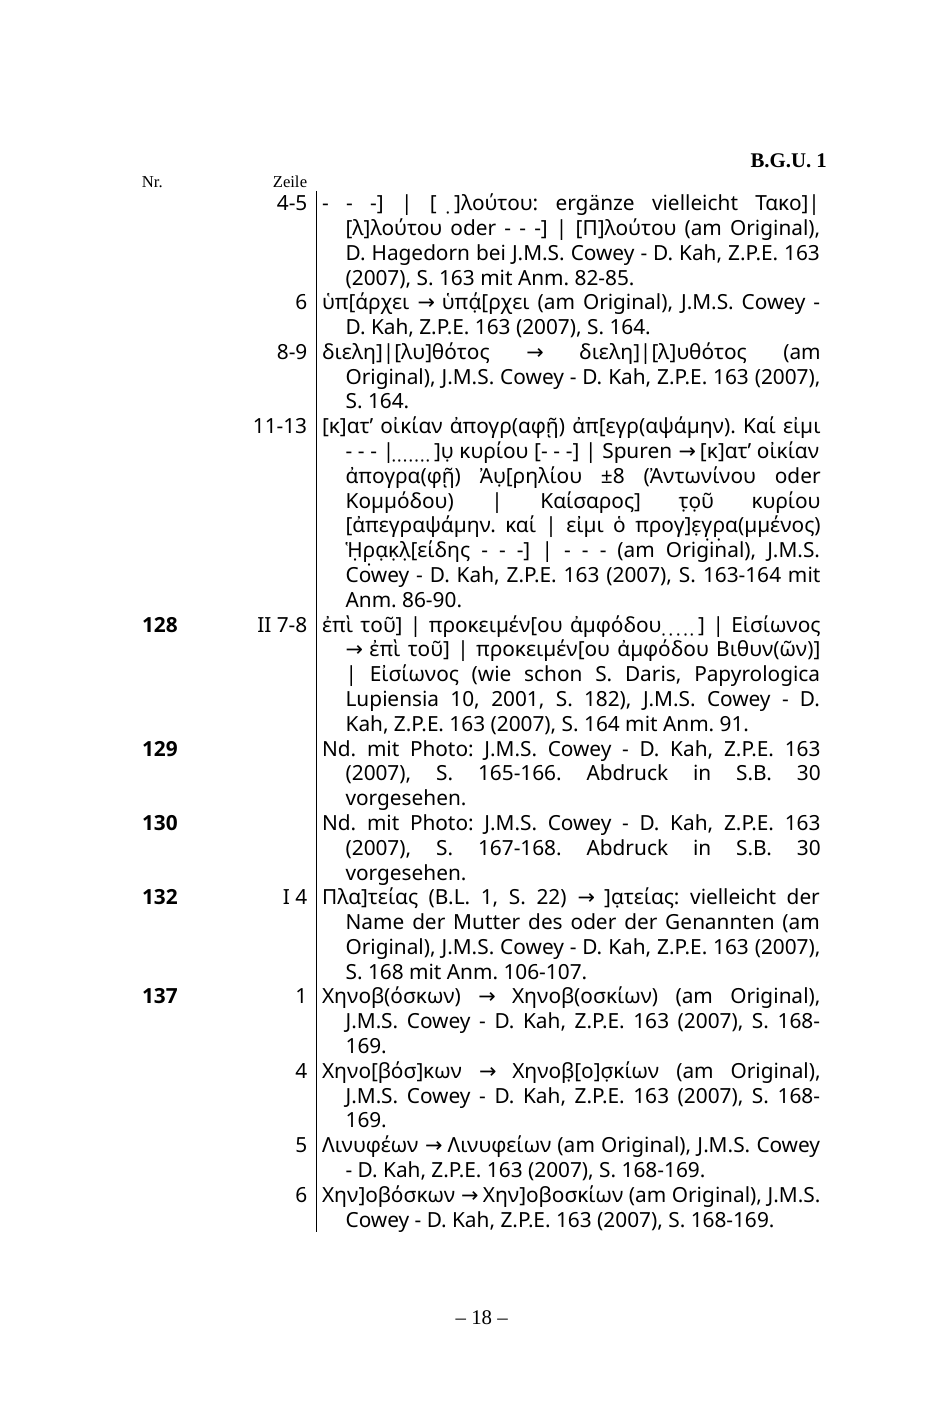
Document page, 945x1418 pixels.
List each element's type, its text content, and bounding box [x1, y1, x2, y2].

table_cell Λινυφέων → Λινυφείων (am Original), J.M.S. Cowey - D. Kah, Z.P.E. 163 (2007), S. 168-169. [317, 1133, 827, 1182]
table_cell 128 [136, 612, 224, 736]
table_cell 4 [224, 1059, 316, 1133]
table_cell II 7-8 [224, 612, 316, 736]
table_cell 137 [136, 984, 224, 1058]
table_cell 130 [136, 811, 316, 885]
table_cell ἐπὶ τοῦ] | προκειμέν[ου ἀμφόδου ̣ ̣ ̣ ̣ ̣] | Εἰσίωνος → ἐπὶ τοῦ] | προκειμέν[ου ἀμφόδου Βιθυν(ῶν)] | Εἰσίωνος (wie schon S. Daris, Papyrologica Lupiensia 10, 2001, S. 182), J.M.S. Cowey - D. Kah, Z.P.E. 163 (2007), S. 164 mit Anm. 91. [317, 612, 827, 736]
table_cell 11-13 [224, 414, 316, 612]
table_cell I 4 [224, 885, 316, 984]
table_cell [136, 1059, 224, 1133]
table_cell 132 [136, 885, 224, 984]
table_cell Χην]οβόσκων → Χην]οβοσκίων (am Original), J.M.S. Cowey - D. Kah, Z.P.E. 163 (2007), S. 168-169. [317, 1183, 827, 1232]
table_cell Πλα]τείας (B.L. 1, S. 22) → ]α̣τείας: vielleicht der Name der Mutter des oder der Genannten (am Original), J.M.S. Cowey - D. Kah, Z.P.E. 163 (2007), S. 168 mit Anm. 106-107. [317, 885, 827, 984]
table_cell 4-5 [224, 191, 316, 290]
table_cell 129 [136, 736, 316, 811]
table_cell 1 [224, 984, 316, 1058]
table_cell [136, 1133, 224, 1182]
table_cell [136, 290, 224, 339]
table_cell - - -] | [ ̣]λούτου: ergänze vielleicht Τακο]|[λ]λούτου oder - - -] | [Π]λούτου (am Original), D. Hagedorn bei J.M.S. Cowey - D. Kah, Z.P.E. 163 (2007), S. 163 mit Anm. 82-85. [317, 191, 827, 290]
table_cell [136, 191, 224, 290]
table_cell Χηνοβ(όσκων) → Χηνοβ(οσκίων) (am Original), J.M.S. Cowey - D. Kah, Z.P.E. 163 (2007), S. 168-169. [317, 984, 827, 1058]
table_cell διελη]|[λυ]θότος → διελη]|[λ]υθότος (am Original), J.M.S. Cowey - D. Kah, Z.P.E. 163 (2007), S. 164. [317, 340, 827, 414]
table_cell Χηνο[βόσ]κων → Χηνοβ̣[ο]σ̣κίων (am Original), J.M.S. Cowey - D. Kah, Z.P.E. 163 (2007), S. 168-169. [317, 1059, 827, 1133]
table_cell Nd. mit Photo: J.M.S. Cowey - D. Kah, Z.P.E. 163 (2007), S. 165-166. Abdruck in S.B. 30 vorgesehen. [317, 736, 827, 811]
table_cell ὑπ[άρχει → ὑπά̣[ρχει (am Original), J.M.S. Cowey - D. Kah, Z.P.E. 163 (2007), S. 164. [317, 290, 827, 339]
table_cell Nd. mit Photo: J.M.S. Cowey - D. Kah, Z.P.E. 163 (2007), S. 167-168. Abdruck in S.B. 30 vorgesehen. [317, 811, 827, 885]
table_cell [136, 414, 224, 612]
table_cell [κ]ατʼ οἰκίαν ἀπογρ(αφῇ) ἀπ[εγρ(αψάμην). Καί εἰμι - - - | ̣ ̣ ̣ ̣ ̣ ̣ ̣]υ̣ κυρίου [- - -] | Spuren → [κ]ατʼ οἰκίαν ἀπογρα(φῇ) Ἀυ̣[ρηλίου ±8 (Ἀντωνίνου oder Κομμόδου) | Καίσαρος] τ̣ο̣ῦ κυρίου [ἀπεγραψάμην. καί | εἰμι ὁ προγ]ε̣γ̣ρ̣α(μμένος) Ἡ̣ρ̣α̣κ̣λ̣[είδης - - -] | - - - (am Original), J.M.S. Cowey - D. Kah, Z.P.E. 163 (2007), S. 163-164 mit Anm. 86-90. [317, 414, 827, 612]
table_cell 6 [224, 1183, 316, 1232]
table_cell 5 [224, 1133, 316, 1182]
table_cell 6 [224, 290, 316, 339]
table_cell 8-9 [224, 340, 316, 414]
table_cell [136, 1183, 224, 1232]
table_cell [136, 340, 224, 414]
